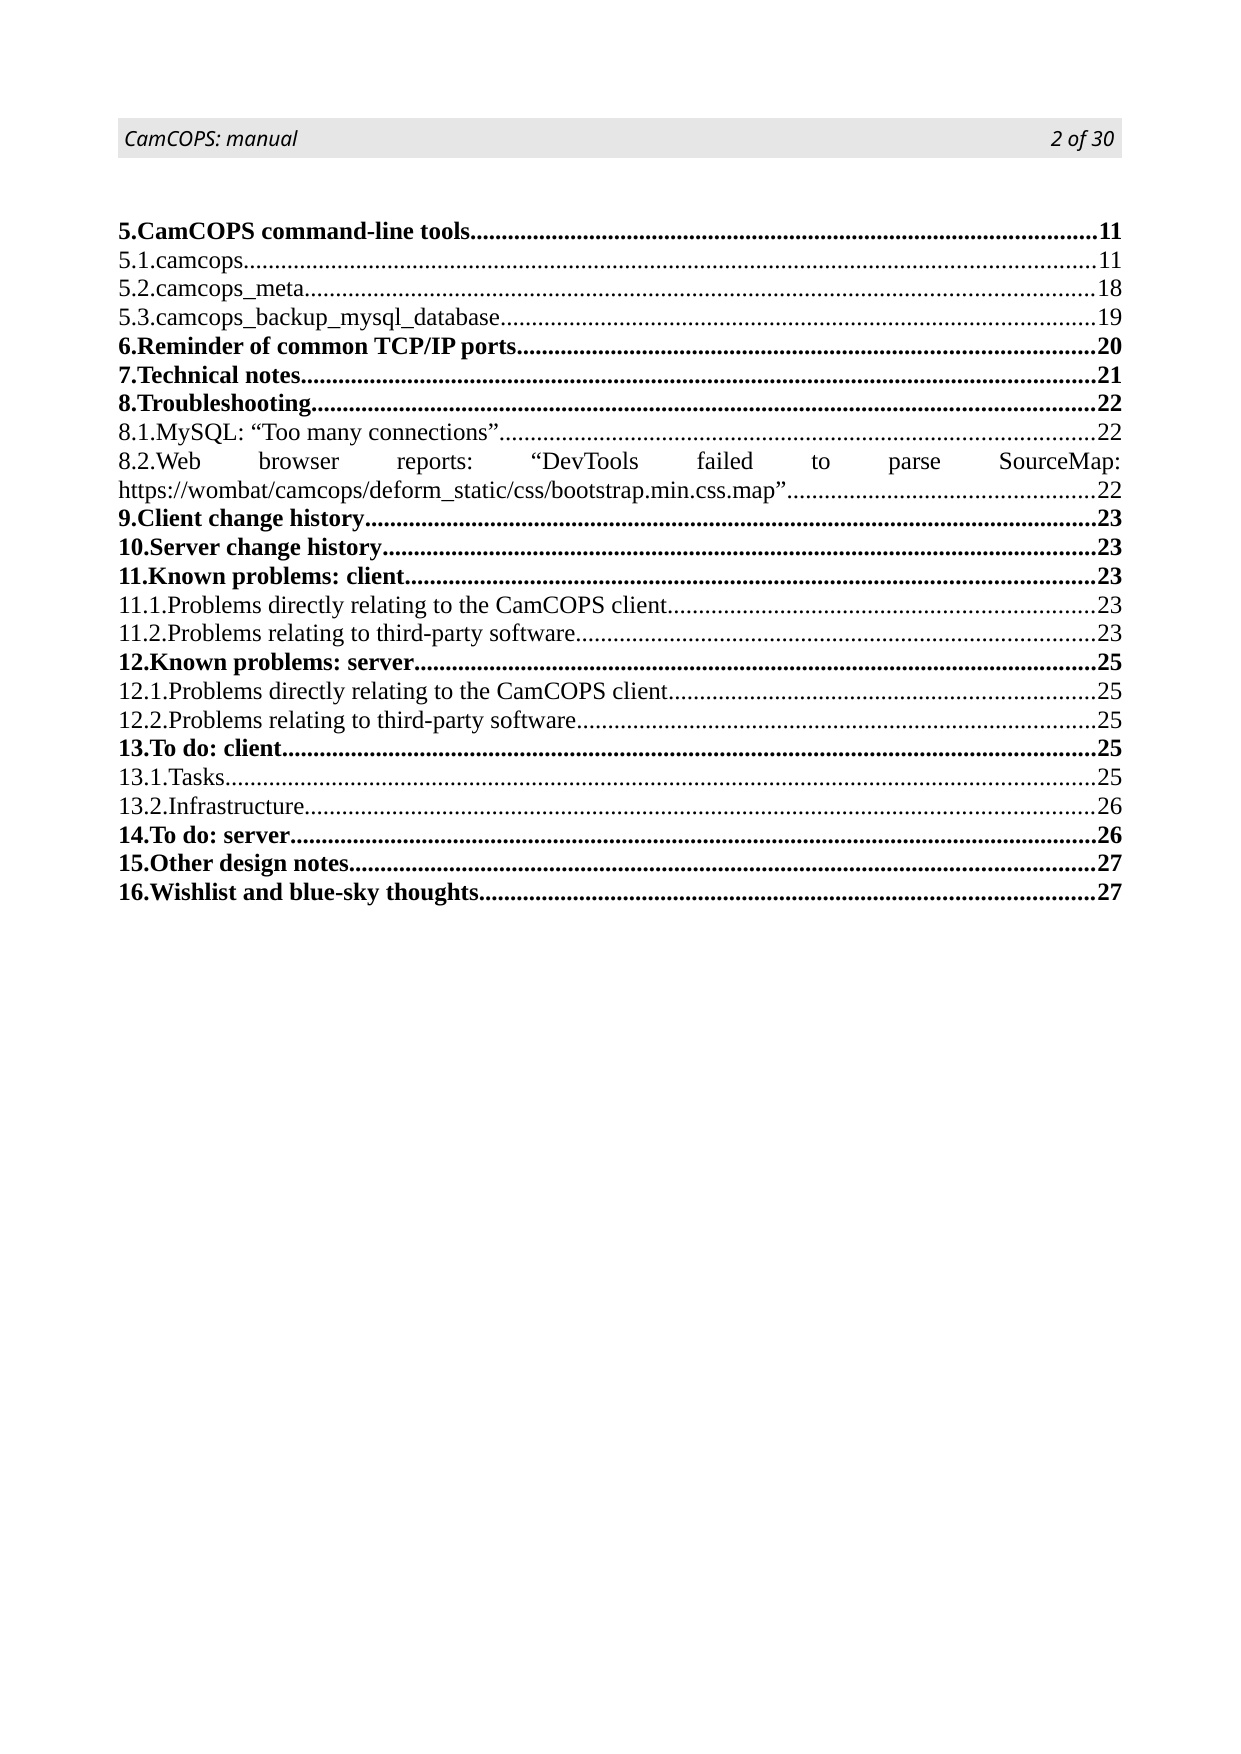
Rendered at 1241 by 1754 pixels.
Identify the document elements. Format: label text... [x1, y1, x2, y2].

text 11.Known problems: client 23 [118, 561, 1122, 590]
text 12.Known problems: server 25 [118, 647, 1122, 676]
text 5.1.camcops 11 [118, 245, 1122, 273]
text 5.2.camcops_meta 18 [118, 273, 1122, 302]
text 15.Other design notes 27 [118, 848, 1122, 877]
text 12.2.Problems relating to third-party software 25 [118, 705, 1122, 733]
text 8.Troubleshooting 22 [118, 388, 1122, 417]
text 10.Server change history 23 [118, 532, 1122, 561]
text 11.2.Problems relating to third-party software 23 [118, 618, 1122, 647]
text 8.1.MySQL: “Too many connections” 22 [118, 417, 1122, 446]
text 13.2.Infrastructure 26 [118, 791, 1122, 820]
text 16.Wishlist and blue-sky thoughts 27 [118, 877, 1122, 906]
text 7.Technical notes 21 [118, 360, 1122, 388]
text 8.2.Web browser reports: “DevTools failed to parse SourceMap: https://wombat/camcops/deform_static/css/bootstrap.min.css.map” 22 [118, 446, 1122, 503]
text 12.1.Problems directly relating to the CamCOPS client 25 [118, 676, 1122, 705]
text 11.1.Problems directly relating to the CamCOPS client 23 [118, 590, 1122, 618]
text 5.3.camcops_backup_mysql_database 19 [118, 302, 1122, 331]
text 5.CamCOPS command-line tools 11 [118, 216, 1122, 245]
text 13.To do: client 25 [118, 733, 1122, 762]
text 14.To do: server 26 [118, 820, 1122, 848]
text 9.Client change history 23 [118, 503, 1122, 532]
text 13.1.Tasks 25 [118, 762, 1122, 791]
text 6.Reminder of common TCP/IP ports 20 [118, 331, 1122, 360]
